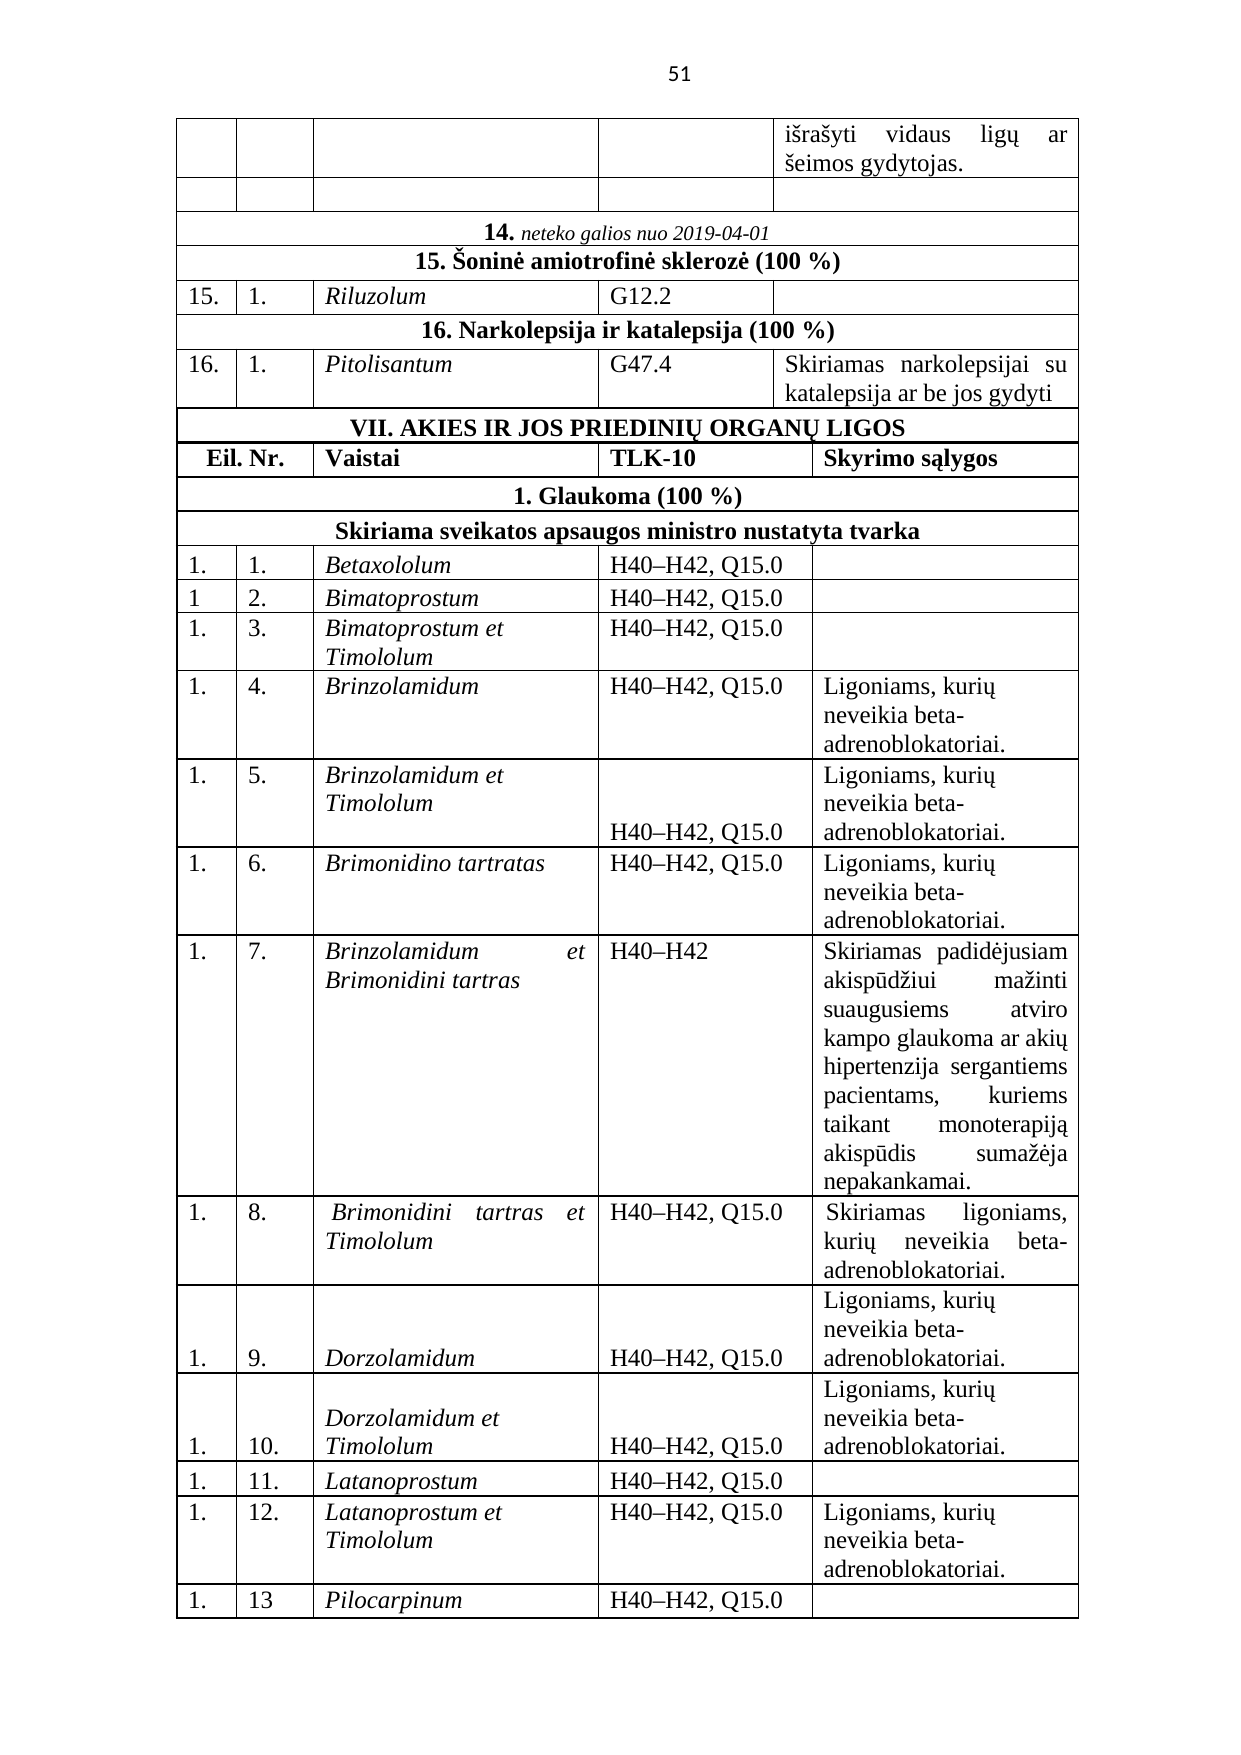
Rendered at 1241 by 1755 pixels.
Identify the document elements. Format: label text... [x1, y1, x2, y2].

table_cell [1084, 1372, 1088, 1460]
table_cell [1109, 612, 1123, 670]
table_cell [1079, 245, 1083, 280]
table_cell [1109, 1284, 1123, 1372]
table_cell Ligoniams, kurių neveikia beta-adrenoblokatoriai. [813, 1374, 1078, 1460]
table_cell [1079, 545, 1083, 579]
table_cell [1088, 670, 1093, 758]
table_cell 1. Glaukoma (100 %) [178, 478, 1078, 510]
table_cell [1088, 1372, 1093, 1460]
table_cell 3. [237, 613, 313, 670]
table_cell [1088, 1284, 1093, 1372]
table_cell [1084, 510, 1088, 544]
table_cell [1103, 476, 1109, 510]
table_cell Skiriamas ligoniams, kurių neveikia beta-adrenoblokatoriai. [813, 1197, 1078, 1283]
table_cell Betaxololum [314, 546, 598, 579]
table_cell [1079, 846, 1083, 934]
table_cell [1099, 545, 1103, 579]
table_cell Bimatoprostum et Timololum [314, 613, 598, 670]
table_cell [1109, 1495, 1123, 1583]
table_cell 10. [237, 1374, 313, 1460]
table_cell [1109, 245, 1123, 280]
table_cell H40–H42, Q15.0 [599, 1462, 812, 1494]
table_cell [1093, 1284, 1099, 1372]
table_cell [1103, 118, 1109, 177]
table_cell [1103, 211, 1109, 245]
table_cell Ligoniams, kurių neveikia beta-adrenoblokatoriai. [813, 1286, 1078, 1372]
table_cell [1079, 934, 1083, 1195]
table_cell H40–H42, Q15.0 [599, 546, 812, 579]
table_cell 1. [178, 1286, 236, 1372]
table_cell [1093, 545, 1099, 579]
table_cell [1099, 934, 1103, 1195]
table_cell [1084, 1495, 1088, 1583]
table_cell 5. [237, 760, 313, 846]
table_cell Latanoprostum [314, 1462, 598, 1494]
table_cell [1103, 1495, 1109, 1583]
table_cell [1103, 314, 1109, 348]
table_cell 1. [237, 281, 313, 314]
table_cell TLK-10 [599, 444, 812, 476]
table_cell [1099, 1460, 1103, 1494]
table_cell [1103, 612, 1109, 670]
table_cell [599, 178, 773, 211]
table_cell [1109, 1460, 1123, 1494]
table_cell [1079, 758, 1083, 846]
table_cell [1084, 118, 1088, 177]
table_cell Skiriamas padidėjusiam akispūdžiui mažinti suaugusiems atviro kampo glaukoma ar akių hipertenzija sergantiems pacientams, kuriems taikant monoterapiją akispūdis sumažėja nepakankamai. [813, 936, 1078, 1195]
table_cell [1088, 1460, 1093, 1494]
table_cell Latanoprostum et Timololum [314, 1497, 598, 1583]
table_cell [774, 281, 1078, 314]
table_cell 15. [177, 281, 236, 314]
table_cell H40–H42, Q15.0 [599, 671, 812, 758]
table_cell 7. [237, 936, 313, 1195]
table_cell [1109, 211, 1123, 245]
table_cell [1084, 349, 1088, 407]
table_cell [1079, 407, 1083, 441]
table_cell [1084, 612, 1088, 670]
table_cell Pilocarpinum [314, 1585, 598, 1617]
table_cell 1. [178, 1462, 236, 1494]
table_cell [1103, 846, 1109, 934]
table_cell Ligoniams, kurių neveikia beta-adrenoblokatoriai. [813, 671, 1078, 758]
table_cell 13 [237, 1585, 313, 1617]
table_cell [1088, 1583, 1093, 1617]
table_cell [1109, 846, 1123, 934]
table_cell [1103, 441, 1109, 476]
table_cell H40–H42, Q15.0 [599, 580, 812, 612]
table_cell [1103, 407, 1109, 441]
table_cell [1079, 118, 1083, 177]
table_cell [1084, 1583, 1088, 1617]
table_cell [1099, 1195, 1103, 1283]
table_cell [1099, 280, 1103, 314]
table_cell [1093, 118, 1099, 177]
table_cell [813, 1462, 1078, 1494]
table_cell Brinzolamidum [314, 671, 598, 758]
table_cell H40–H42, Q15.0 [599, 1374, 812, 1460]
table_cell [1079, 280, 1083, 314]
table_cell [1093, 407, 1099, 441]
table_cell [1103, 1284, 1109, 1372]
table_cell [1103, 1195, 1109, 1283]
table_cell [237, 119, 313, 177]
table_cell [1084, 476, 1088, 510]
table_cell [1079, 1495, 1083, 1583]
table_cell Brimonidino tartratas [314, 848, 598, 934]
table_cell [1088, 579, 1093, 612]
table_cell Eil. Nr. [178, 444, 313, 476]
table_cell [1084, 758, 1088, 846]
table_cell [1099, 349, 1103, 407]
table_cell [1099, 476, 1103, 510]
table_cell [1079, 211, 1083, 245]
table_cell [1103, 1460, 1109, 1494]
table_cell 1. [178, 671, 236, 758]
table_cell [1093, 1195, 1099, 1283]
table_cell [1084, 441, 1088, 476]
table_cell [177, 178, 236, 211]
table_cell [1099, 1284, 1103, 1372]
table_cell Pitolisantum [314, 350, 598, 407]
table_cell [1109, 349, 1123, 407]
table_cell [1093, 1583, 1099, 1617]
table_cell [1084, 670, 1088, 758]
table_cell Bimatoprostum [314, 580, 598, 612]
table_cell [1088, 846, 1093, 934]
table_cell [1099, 118, 1103, 177]
table_cell Skyrimo sąlygos [813, 444, 1078, 476]
table_cell Brinzolamidum et Timololum [314, 760, 598, 846]
table_cell [1088, 1495, 1093, 1583]
table_cell [1079, 579, 1083, 612]
table_cell 1. [178, 1197, 236, 1283]
table_cell [1109, 407, 1123, 441]
table_cell [1093, 177, 1099, 211]
table_cell [1079, 510, 1083, 544]
table_cell [1088, 280, 1093, 314]
table_cell [1084, 314, 1088, 348]
table_cell [1109, 670, 1123, 758]
table_cell [1103, 758, 1109, 846]
table_cell [1099, 245, 1103, 280]
table_cell [1079, 349, 1083, 407]
table_cell [1103, 349, 1109, 407]
table_cell 16. [177, 350, 236, 407]
table_cell Skiriama sveikatos apsaugos ministro nustatyta tvarka [178, 512, 1078, 544]
table_cell [1093, 758, 1099, 846]
table_cell [1093, 1460, 1099, 1494]
table_cell [1103, 579, 1109, 612]
table_cell G47.4 [599, 350, 773, 407]
table_cell [1093, 245, 1099, 280]
table_cell [1079, 612, 1083, 670]
table_cell 1. [237, 546, 313, 579]
table_cell [1109, 441, 1123, 476]
table_cell [1093, 314, 1099, 348]
table_cell H40–H42, Q15.0 [599, 613, 812, 670]
table_cell 2. [237, 580, 313, 612]
table_cell [1093, 846, 1099, 934]
table_cell [1109, 1372, 1123, 1460]
table_cell H40–H42, Q15.0 [599, 1286, 812, 1372]
table_cell Skiriamas narkolepsijai su katalepsija ar be jos gydyti [774, 350, 1078, 407]
table_cell 14. neteko galios nuo 2019-04-01 [177, 212, 1078, 245]
table_cell [1088, 349, 1093, 407]
table_cell [1079, 1195, 1083, 1283]
table_cell [1079, 670, 1083, 758]
table_cell [1099, 1495, 1103, 1583]
table_cell [1103, 545, 1109, 579]
table_cell [1093, 510, 1099, 544]
table_cell Brimonidini tartras et Timololum [314, 1197, 598, 1283]
table_cell [1079, 1372, 1083, 1460]
table_cell Brinzolamidum et Brimonidini tartras [314, 936, 598, 1195]
table_cell [813, 580, 1078, 612]
table_cell [1099, 510, 1103, 544]
table_cell [1079, 1284, 1083, 1372]
table_cell [1099, 579, 1103, 612]
table_cell [1088, 476, 1093, 510]
table_cell [1109, 758, 1123, 846]
table_cell Vaistai [314, 444, 598, 476]
table_cell 1. [237, 350, 313, 407]
table_cell [1099, 670, 1103, 758]
table_cell [1093, 349, 1099, 407]
table_cell [1093, 211, 1099, 245]
table_cell [1084, 211, 1088, 245]
table_cell 1. [178, 613, 236, 670]
table_cell [1088, 545, 1093, 579]
table_cell [1088, 314, 1093, 348]
table_cell 11. [237, 1462, 313, 1494]
table_cell [1084, 245, 1088, 280]
table_cell [1109, 510, 1123, 544]
table_cell [1099, 314, 1103, 348]
table_cell [1109, 177, 1123, 211]
table_cell [1084, 407, 1088, 441]
table_cell [813, 546, 1078, 579]
table_cell VII. AKIES IR JOS PRIEDINIŲ ORGANŲ LIGOS [178, 409, 1078, 441]
table_cell [1084, 1284, 1088, 1372]
table_cell 1. [178, 1585, 236, 1617]
table_cell [1093, 934, 1099, 1195]
table_cell [1093, 670, 1099, 758]
table_cell 1. [178, 1497, 236, 1583]
table_cell [1103, 245, 1109, 280]
table_cell [1088, 441, 1093, 476]
table_cell Dorzolamidum et Timololum [314, 1374, 598, 1460]
table_cell 1. [178, 546, 236, 579]
table_cell [1093, 441, 1099, 476]
table_cell [1103, 934, 1109, 1195]
table_cell [1109, 314, 1123, 348]
table_cell Ligoniams, kurių neveikia beta-adrenoblokatoriai. [813, 848, 1078, 934]
table_cell 16. Narkolepsija ir katalepsija (100 %) [177, 315, 1078, 348]
table_cell [1099, 612, 1103, 670]
table_cell [1099, 177, 1103, 211]
table_cell [1109, 934, 1123, 1195]
table_cell [1109, 476, 1123, 510]
table_cell [599, 119, 773, 177]
table_cell [1099, 1583, 1103, 1617]
table_cell [1088, 211, 1093, 245]
table_cell [1093, 280, 1099, 314]
table_cell H40–H42, Q15.0 [599, 1197, 812, 1283]
table_cell [1103, 1372, 1109, 1460]
table_cell [1099, 758, 1103, 846]
table_cell G12.2 [599, 281, 773, 314]
table_cell [1088, 934, 1093, 1195]
table_cell 9. [237, 1286, 313, 1372]
table_cell [813, 613, 1078, 670]
table_cell 1. [178, 936, 236, 1195]
table_cell [774, 178, 1078, 211]
table_cell [813, 1585, 1078, 1617]
table_cell 1. [178, 848, 236, 934]
table_cell [1103, 510, 1109, 544]
table_cell H40–H42, Q15.0 [599, 848, 812, 934]
table_cell 4. [237, 671, 313, 758]
table_cell H40–H42, Q15.0 [599, 1497, 812, 1583]
table_cell [1093, 1495, 1099, 1583]
table_cell [1084, 579, 1088, 612]
table_cell [1079, 177, 1083, 211]
table_cell [1079, 1583, 1083, 1617]
table_cell [1079, 441, 1083, 476]
table_cell Ligoniams, kurių neveikia beta-adrenoblokatoriai. [813, 1497, 1078, 1583]
table_cell H40–H42 [599, 936, 812, 1195]
table_cell Dorzolamidum [314, 1286, 598, 1372]
table_cell Riluzolum [314, 281, 598, 314]
table_cell 1. [178, 760, 236, 846]
table_cell 15. Šoninė amiotrofinė sklerozė (100 %) [177, 246, 1078, 280]
table_cell [1093, 476, 1099, 510]
table_cell [1084, 1195, 1088, 1283]
table_cell [1093, 579, 1099, 612]
table_cell [314, 178, 598, 211]
table_cell [1099, 441, 1103, 476]
table_cell [1079, 314, 1083, 348]
table_cell [1103, 280, 1109, 314]
table_cell [1084, 177, 1088, 211]
table_cell [1079, 476, 1083, 510]
table_cell H40–H42, Q15.0 [599, 760, 812, 846]
table_cell [1088, 245, 1093, 280]
table_cell [1109, 118, 1123, 177]
table_cell [1103, 670, 1109, 758]
table_cell [1084, 545, 1088, 579]
table_cell 6. [237, 848, 313, 934]
table_cell [1084, 1460, 1088, 1494]
table_cell išrašyti vidaus ligų ar šeimos gydytojas. [774, 119, 1078, 177]
table_cell [1109, 579, 1123, 612]
table_cell [1088, 1195, 1093, 1283]
table_cell [1088, 118, 1093, 177]
table_cell [1079, 1460, 1083, 1494]
table_cell [1099, 1372, 1103, 1460]
table_cell [1084, 934, 1088, 1195]
table_cell 1. [178, 1374, 236, 1460]
table_cell [237, 178, 313, 211]
table_cell [1099, 407, 1103, 441]
table_cell [1093, 612, 1099, 670]
table_cell [314, 119, 598, 177]
table_cell [1099, 846, 1103, 934]
table_cell 8. [237, 1197, 313, 1283]
table_cell [177, 119, 236, 177]
table_cell [1088, 758, 1093, 846]
table_cell 12. [237, 1497, 313, 1583]
table_cell H40–H42, Q15.0 [599, 1585, 812, 1617]
table_cell Ligoniams, kurių neveikia beta-adrenoblokatoriai. [813, 760, 1078, 846]
table_cell [1084, 846, 1088, 934]
table_cell [1088, 510, 1093, 544]
table_cell [1088, 407, 1093, 441]
table_cell [1088, 177, 1093, 211]
table_cell [1109, 545, 1123, 579]
table_cell [1088, 612, 1093, 670]
table_cell [1099, 211, 1103, 245]
table_cell [1103, 1583, 1109, 1617]
table_cell [1109, 1583, 1123, 1617]
table_cell [1109, 1195, 1123, 1283]
table_cell [1109, 280, 1123, 314]
table_cell [1093, 1372, 1099, 1460]
table_cell 1 [178, 580, 236, 612]
table_cell [1084, 280, 1088, 314]
table_cell [1103, 177, 1109, 211]
